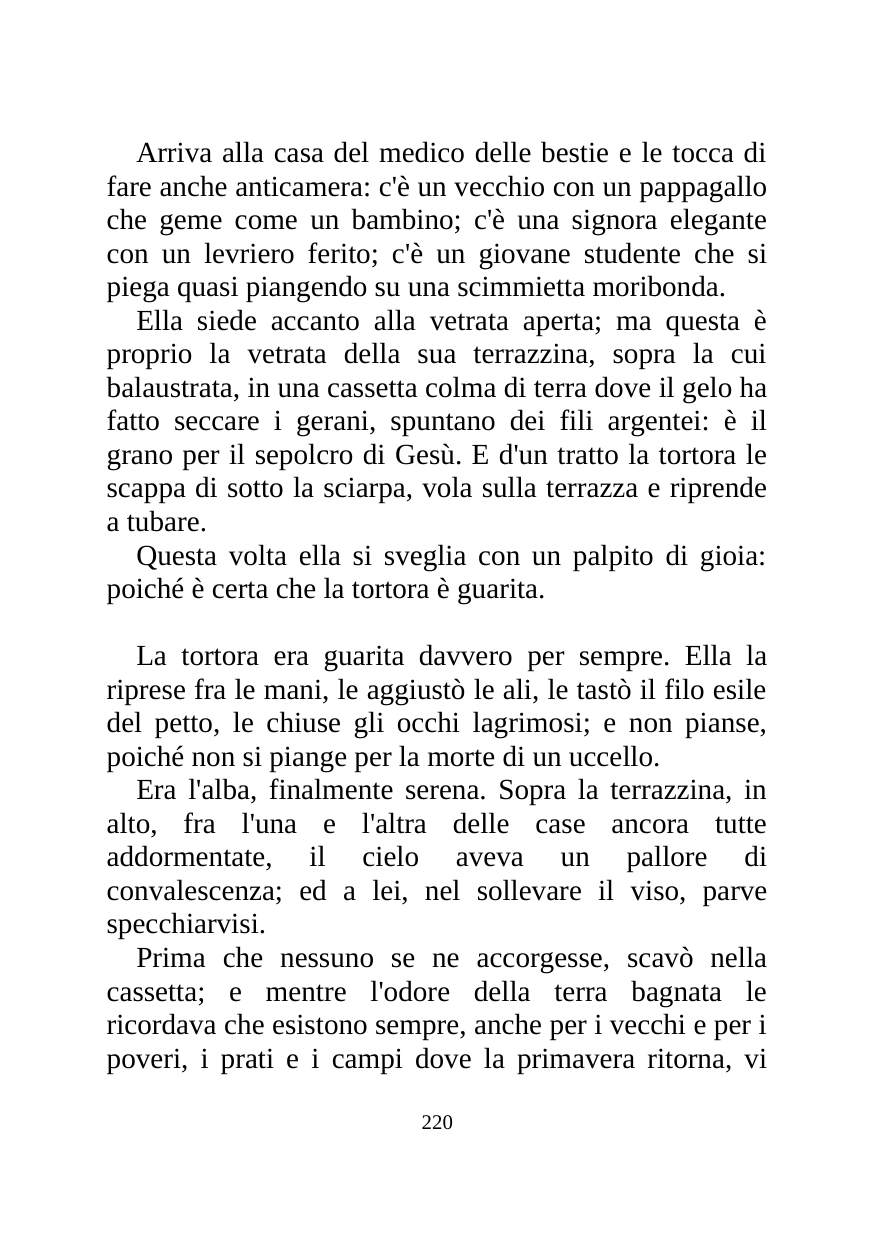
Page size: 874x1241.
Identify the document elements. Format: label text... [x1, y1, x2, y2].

text Questa volta ella si sveglia con un palpito di gioia: poiché è certa che la tortora è guarita. [106, 538, 768, 605]
text Era l'alba, finalmente serena. Sopra la terrazzina, in alto, fra l'una e l'altra delle case ancora tutte addormentate, il cielo aveva un pallore di convalescenza; ed a lei, nel sollevare il viso, parve specchiarvisi. [106, 772, 768, 940]
text La tortora era guarita davvero per sempre. Ella la riprese fra le mani, le aggiustò le ali, le tastò il filo esile del petto, le chiuse gli occhi lagrimosi; e non pianse, poiché non si piange per la morte di un uccello. [106, 638, 768, 772]
text Arriva alla casa del medico delle bestie e le tocca di fare anche anticamera: c'è un vecchio con un pappagallo che geme come un bambino; c'è una signora elegante con un levriero ferito; c'è un giovane studente che si piega quasi piangendo su una scimmietta moribonda. [106, 135, 768, 303]
text Prima che nessuno se ne accorgesse, scavò nella cassetta; e mentre l'odore della terra bagnata le ricordava che esistono sempre, anche per i vecchi e per i poveri, i prati e i campi dove la primavera ritorna, vi [106, 940, 768, 1074]
text Ella siede accanto alla vetrata aperta; ma questa è proprio la vetrata della sua terrazzina, sopra la cui balaustrata, in una cassetta colma di terra dove il gelo ha fatto seccare i gerani, spuntano dei fili argentei: è il grano per il sepolcro di Gesù. E d'un tratto la tortora le scappa di sotto la sciarpa, vola sulla terrazza e riprende a tubare. [106, 303, 768, 538]
